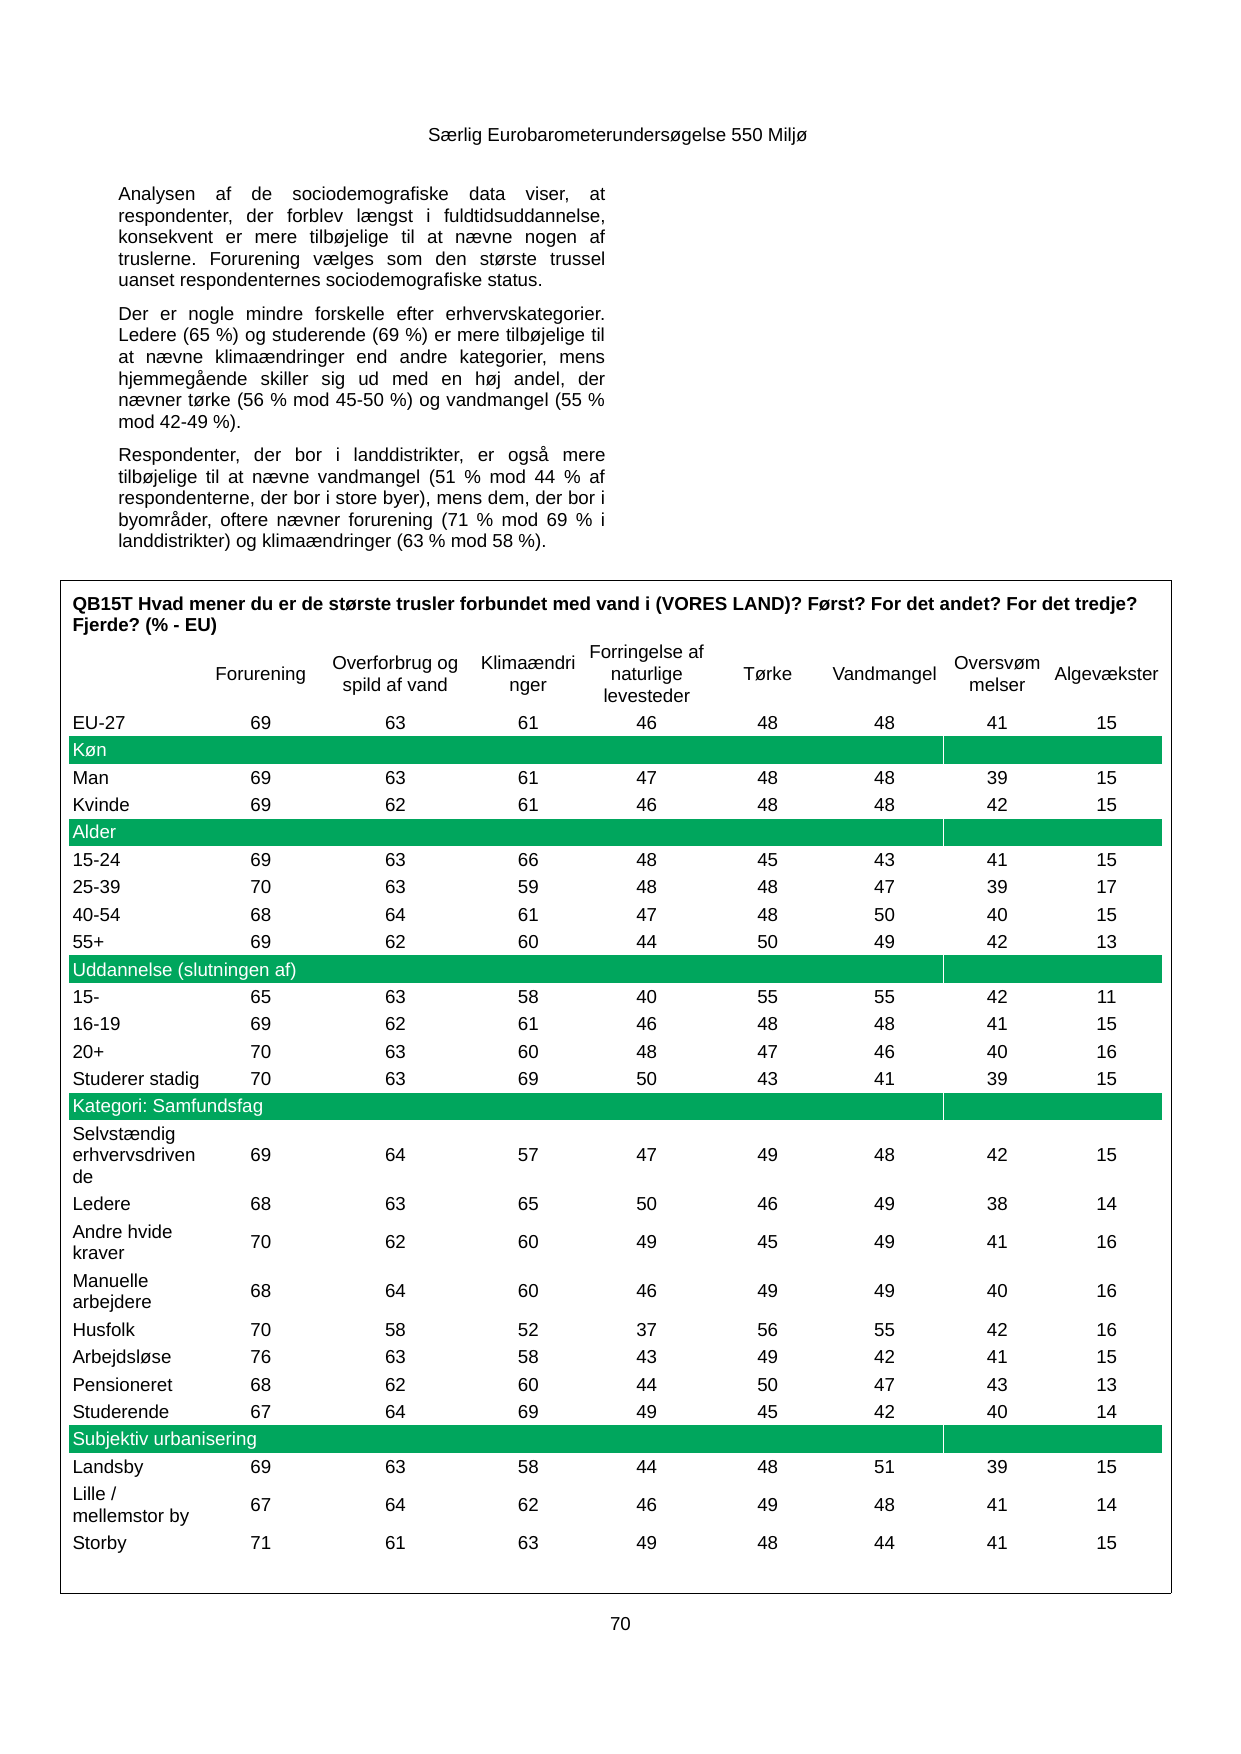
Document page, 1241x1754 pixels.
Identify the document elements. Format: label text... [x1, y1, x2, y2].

table_cell [583, 1093, 710, 1120]
table_cell Overforbrug og spild af vand [318, 638, 473, 709]
table_cell 15 [1051, 1529, 1162, 1556]
table_cell 48 [710, 764, 825, 791]
table_cell 48 [710, 709, 825, 736]
table_cell 68 [204, 901, 317, 928]
table_cell 69 [204, 1120, 317, 1190]
table_cell [944, 1425, 1051, 1453]
table_cell 66 [473, 846, 583, 873]
table_cell 52 [473, 1316, 583, 1343]
table_cell Studerende [69, 1398, 203, 1425]
table_cell 39 [944, 764, 1051, 791]
table_cell 70 [204, 1316, 317, 1343]
table_cell Klimaændringer [473, 638, 583, 709]
table_cell EU-27 [69, 709, 203, 736]
table_cell 67 [204, 1398, 317, 1425]
table_cell 15-24 [69, 846, 203, 873]
table_cell 44 [583, 928, 710, 955]
table_cell Pensioneret [69, 1370, 203, 1398]
table_cell 45 [710, 1218, 825, 1267]
table_cell 61 [473, 791, 583, 818]
table_cell 60 [473, 1370, 583, 1398]
table_cell 47 [825, 873, 943, 901]
table_cell 61 [473, 1010, 583, 1038]
table_cell 41 [944, 709, 1051, 736]
table_cell [825, 955, 943, 983]
table_cell 49 [825, 1190, 943, 1218]
table_cell Husfolk [69, 1316, 203, 1343]
table_cell [710, 736, 825, 764]
table_cell 58 [473, 1453, 583, 1480]
table_cell 45 [710, 846, 825, 873]
table_cell 14 [1051, 1480, 1162, 1529]
table_cell 48 [825, 764, 943, 791]
table_cell 40 [944, 1398, 1051, 1425]
table_cell 68 [204, 1370, 317, 1398]
table_cell 47 [583, 901, 710, 928]
table_cell 15 [1051, 846, 1162, 873]
table_cell Forringelse af naturlige levesteder [583, 638, 710, 709]
table_cell [583, 1425, 710, 1453]
table_cell Uddannelse (slutningen af) [69, 955, 583, 983]
table_cell 60 [473, 1267, 583, 1316]
table_cell 39 [944, 873, 1051, 901]
table_cell 69 [204, 846, 317, 873]
table_cell 50 [583, 1065, 710, 1092]
table_cell Storby [69, 1529, 203, 1556]
table_cell 63 [318, 1190, 473, 1218]
table_cell 62 [318, 928, 473, 955]
table_cell 38 [944, 1190, 1051, 1218]
table_cell 45 [710, 1398, 825, 1425]
table_cell 63 [318, 1065, 473, 1092]
table_cell 48 [825, 709, 943, 736]
table_cell 43 [583, 1343, 710, 1370]
table_cell 49 [583, 1398, 710, 1425]
table_cell 40-54 [69, 901, 203, 928]
table_cell 64 [318, 1267, 473, 1316]
table_cell 49 [825, 928, 943, 955]
table_cell [583, 736, 710, 764]
table_cell 42 [944, 791, 1051, 818]
table_cell 46 [825, 1038, 943, 1065]
table_cell 63 [318, 983, 473, 1010]
table_cell Arbejdsløse [69, 1343, 203, 1370]
table_cell 49 [710, 1343, 825, 1370]
table_cell 57 [473, 1120, 583, 1190]
table_cell 61 [473, 901, 583, 928]
table_cell 62 [473, 1480, 583, 1529]
table_cell 44 [583, 1453, 710, 1480]
table_cell 69 [204, 764, 317, 791]
table_cell Landsby [69, 1453, 203, 1480]
table_cell 46 [583, 1010, 710, 1038]
table_cell [944, 1093, 1051, 1120]
table_cell 50 [825, 901, 943, 928]
table_cell 41 [944, 1529, 1051, 1556]
table_cell 50 [583, 1190, 710, 1218]
table_cell Oversvømmelser [944, 638, 1051, 709]
table_cell 58 [473, 983, 583, 1010]
text Der er nogle mindre forskelle efter erhvervskategorier. Ledere (65 %) og studerende (69 %) er mere tilbøjelige til at nævne klimaændringer end andre kategorier, mens hjemmegående skiller sig ud med en høj andel, der nævner tørke (56 % mod 45-50 %) og vandmangel (55 % mod 42-49 %). [118, 303, 605, 432]
table_cell [1051, 1093, 1162, 1120]
table_cell 67 [204, 1480, 317, 1529]
text Respondenter, der bor i landdistrikter, er også mere tilbøjelige til at nævne vandmangel (51 % mod 44 % af respondenterne, der bor i store byer), mens dem, der bor i byområder, oftere nævner forurening (71 % mod 69 % i landdistrikter) og klimaændringer (63 % mod 58 %). [118, 444, 605, 552]
table_cell 60 [473, 1218, 583, 1267]
table_cell 15 [1051, 1453, 1162, 1480]
table_cell 69 [204, 791, 317, 818]
table_cell 65 [473, 1190, 583, 1218]
table_cell 49 [710, 1267, 825, 1316]
table_cell 41 [944, 1010, 1051, 1038]
table_cell 58 [318, 1316, 473, 1343]
table_cell 50 [710, 1370, 825, 1398]
table_cell 46 [583, 1267, 710, 1316]
table_cell 48 [583, 1038, 710, 1065]
table_cell 15 [1051, 709, 1162, 736]
table_cell 69 [204, 928, 317, 955]
table_cell 15 [1051, 1010, 1162, 1038]
table_cell 48 [710, 791, 825, 818]
table_cell [825, 736, 943, 764]
table_cell 49 [710, 1480, 825, 1529]
table_cell 42 [944, 1120, 1051, 1190]
table_cell 58 [473, 1343, 583, 1370]
table_cell 16 [1051, 1267, 1162, 1316]
table_cell 13 [1051, 1370, 1162, 1398]
table_cell 42 [944, 983, 1051, 1010]
table_cell 56 [710, 1316, 825, 1343]
table_cell 40 [583, 983, 710, 1010]
table_cell 63 [318, 1343, 473, 1370]
table_cell 15- [69, 983, 203, 1010]
table_cell 63 [318, 1038, 473, 1065]
table_cell 40 [944, 1038, 1051, 1065]
table_cell 70 [204, 1218, 317, 1267]
table_cell 42 [825, 1343, 943, 1370]
table_cell Algevækster [1051, 638, 1162, 709]
table_cell 42 [825, 1398, 943, 1425]
table_cell 76 [204, 1343, 317, 1370]
table_cell 43 [825, 846, 943, 873]
table_cell 63 [318, 1453, 473, 1480]
table_cell 47 [583, 764, 710, 791]
table_cell 71 [204, 1529, 317, 1556]
table_cell Tørke [710, 638, 825, 709]
table_cell 41 [825, 1065, 943, 1092]
table_cell 48 [825, 1120, 943, 1190]
table_cell 44 [825, 1529, 943, 1556]
table_cell [710, 1093, 825, 1120]
table_cell 55 [825, 1316, 943, 1343]
table_cell 48 [583, 873, 710, 901]
table_cell 16-19 [69, 1010, 203, 1038]
table_header QB15T Hvad mener du er de største trusler forbundet med vand i (VORES LAND)? Først? For det andet? For det tredje? Fjerde? (% - EU) [69, 589, 1162, 638]
table_cell 46 [583, 1480, 710, 1529]
table_cell 25-39 [69, 873, 203, 901]
table_cell 14 [1051, 1190, 1162, 1218]
table_cell 51 [825, 1453, 943, 1480]
table_cell 70 [204, 873, 317, 901]
table_cell 46 [583, 709, 710, 736]
table_cell 48 [825, 1010, 943, 1038]
table_cell [710, 955, 825, 983]
table_cell 69 [473, 1065, 583, 1092]
table_cell [825, 819, 943, 846]
table_cell 43 [944, 1370, 1051, 1398]
table_cell 40 [944, 1267, 1051, 1316]
table_cell 14 [1051, 1398, 1162, 1425]
table_cell 46 [583, 791, 710, 818]
table_cell 48 [710, 1010, 825, 1038]
table_cell 61 [318, 1529, 473, 1556]
table_cell 69 [204, 709, 317, 736]
table_cell 60 [473, 928, 583, 955]
table_cell [1051, 955, 1162, 983]
table_cell 16 [1051, 1038, 1162, 1065]
table_cell [1051, 1425, 1162, 1453]
table_cell 41 [944, 1480, 1051, 1529]
table_cell 39 [944, 1453, 1051, 1480]
table_cell 42 [944, 1316, 1051, 1343]
table_cell 15 [1051, 1120, 1162, 1190]
table_cell 61 [473, 709, 583, 736]
table_cell 63 [318, 873, 473, 901]
table_cell 63 [318, 846, 473, 873]
table_cell 48 [583, 846, 710, 873]
table_cell 50 [710, 928, 825, 955]
table_cell 17 [1051, 873, 1162, 901]
table_cell Ledere [69, 1190, 203, 1218]
table_cell 37 [583, 1316, 710, 1343]
table_cell [583, 819, 710, 846]
table_cell 63 [318, 764, 473, 791]
table_cell 69 [204, 1010, 317, 1038]
text Analysen af de sociodemografiske data viser, at respondenter, der forblev længst i fuldtidsuddannelse, konsekvent er mere tilbøjelige til at nævne nogen af truslerne. Forurening vælges som den største trussel uanset respondenternes sociodemografiske status. [118, 183, 605, 291]
table_cell 55+ [69, 928, 203, 955]
table_cell Lille / mellemstor by [69, 1480, 203, 1529]
table_cell 48 [710, 1453, 825, 1480]
table_cell 46 [710, 1190, 825, 1218]
table_cell 47 [583, 1120, 710, 1190]
table_cell 63 [318, 709, 473, 736]
table_cell 60 [473, 1038, 583, 1065]
table_cell Studerer stadig [69, 1065, 203, 1092]
table_cell 62 [318, 1218, 473, 1267]
table_cell 59 [473, 873, 583, 901]
table_cell 15 [1051, 1343, 1162, 1370]
table_cell 48 [710, 1529, 825, 1556]
table_cell Alder [69, 819, 583, 846]
table_cell 61 [473, 764, 583, 791]
table_cell 70 [204, 1038, 317, 1065]
table_cell 62 [318, 1370, 473, 1398]
table_cell 20+ [69, 1038, 203, 1065]
table_cell 49 [825, 1267, 943, 1316]
table_cell 64 [318, 1120, 473, 1190]
table_cell 48 [825, 1480, 943, 1529]
table_cell 13 [1051, 928, 1162, 955]
table_cell 15 [1051, 764, 1162, 791]
table_cell 16 [1051, 1218, 1162, 1267]
table_cell [825, 1093, 943, 1120]
table_cell 64 [318, 901, 473, 928]
table_cell 16 [1051, 1316, 1162, 1343]
table_cell Forurening [204, 638, 317, 709]
table_cell 44 [583, 1370, 710, 1398]
table_cell 41 [944, 1343, 1051, 1370]
table_cell 49 [583, 1218, 710, 1267]
table_cell Manuelle arbejdere [69, 1267, 203, 1316]
table_cell Selvstændig erhvervsdrivende [69, 1120, 203, 1190]
table_cell [1051, 736, 1162, 764]
table_cell [944, 819, 1051, 846]
table_cell 15 [1051, 901, 1162, 928]
table_cell [583, 955, 710, 983]
table_cell 69 [473, 1398, 583, 1425]
table_cell 62 [318, 791, 473, 818]
table_cell 11 [1051, 983, 1162, 1010]
table_cell 63 [473, 1529, 583, 1556]
table_cell 68 [204, 1190, 317, 1218]
table_cell 40 [944, 901, 1051, 928]
table_cell 41 [944, 1218, 1051, 1267]
table_cell 68 [204, 1267, 317, 1316]
table_cell Vandmangel [825, 638, 943, 709]
table_cell [710, 819, 825, 846]
table_cell Subjektiv urbanisering [69, 1425, 583, 1453]
table_cell 15 [1051, 791, 1162, 818]
table_cell Køn [69, 736, 583, 764]
table_cell 49 [583, 1529, 710, 1556]
table_cell 15 [1051, 1065, 1162, 1092]
table_cell Kategori: Samfundsfag [69, 1093, 583, 1120]
table_cell 65 [204, 983, 317, 1010]
table_cell 47 [825, 1370, 943, 1398]
table_cell [1051, 819, 1162, 846]
table_cell 55 [710, 983, 825, 1010]
table_cell 43 [710, 1065, 825, 1092]
table_cell [69, 638, 203, 709]
table_cell 62 [318, 1010, 473, 1038]
table_cell 64 [318, 1398, 473, 1425]
table_cell 48 [710, 901, 825, 928]
table_cell 48 [825, 791, 943, 818]
table_cell 48 [710, 873, 825, 901]
table_cell [825, 1425, 943, 1453]
table_cell Man [69, 764, 203, 791]
table_cell 47 [710, 1038, 825, 1065]
table_cell 49 [710, 1120, 825, 1190]
table_cell 49 [825, 1218, 943, 1267]
table_cell 42 [944, 928, 1051, 955]
table_cell [710, 1425, 825, 1453]
table_cell 64 [318, 1480, 473, 1529]
table_cell 55 [825, 983, 943, 1010]
table_cell [944, 736, 1051, 764]
table_cell 39 [944, 1065, 1051, 1092]
table_cell 69 [204, 1453, 317, 1480]
table_cell Andre hvide kraver [69, 1218, 203, 1267]
table_cell 70 [204, 1065, 317, 1092]
table_cell [944, 955, 1051, 983]
table_cell 41 [944, 846, 1051, 873]
table_cell Kvinde [69, 791, 203, 818]
